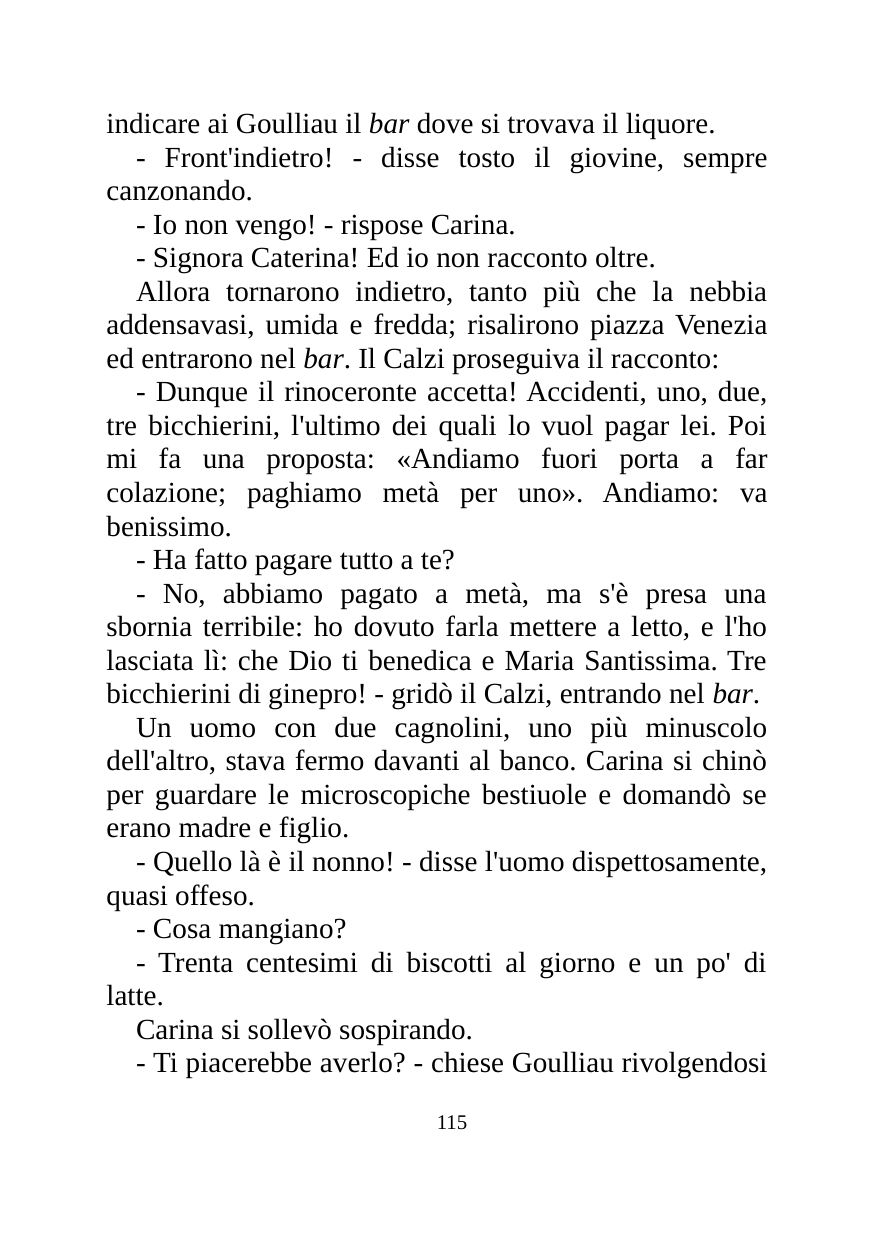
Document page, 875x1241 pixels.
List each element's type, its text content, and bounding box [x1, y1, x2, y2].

text - Signora Caterina! Ed io non racconto oltre. [106, 240, 768, 274]
text Carina si sollevò sospirando. [106, 1012, 768, 1045]
text - Dunque il rinoceronte accetta! Accidenti, uno, due, tre bicchierini, l'ultimo dei quali lo vuol pagar lei. Poi mi fa una proposta: «Andiamo fuori porta a far colazione; paghiamo metà per uno». Andiamo: va benissimo. [106, 374, 768, 542]
text - Io non vengo! - rispose Carina. [106, 207, 768, 240]
text - No, abbiamo pagato a metà, ma s'è presa una sbornia terribile: ho dovuto farla mettere a letto, e l'ho lasciata lì: che Dio ti benedica e Maria Santissima. Tre bicchierini di ginepro! - gridò il Calzi, entrando nel bar. [106, 576, 768, 710]
text Allora tornarono indietro, tanto più che la nebbia addensavasi, umida e fredda; risalirono piazza Venezia ed entrarono nel bar. Il Calzi proseguiva il racconto: [106, 274, 768, 374]
text - Ha fatto pagare tutto a te? [106, 542, 768, 576]
text - Ti piacerebbe averlo? - chiese Goulliau rivolgendosi [106, 1045, 768, 1079]
text - Trenta centesimi di biscotti al giorno e un po' di latte. [106, 945, 768, 1012]
text - Front'indietro! - disse tosto il giovine, sempre canzonando. [106, 140, 768, 207]
text Un uomo con due cagnolini, uno più minuscolo dell'altro, stava fermo davanti al banco. Carina si chinò per guardare le microscopiche bestiuole e domandò se erano madre e figlio. [106, 710, 768, 844]
text - Quello là è il nonno! - disse l'uomo dispettosamente, quasi offeso. [106, 844, 768, 911]
text - Cosa mangiano? [106, 911, 768, 945]
text indicare ai Goulliau il bar dove si trovava il liquore. [106, 106, 768, 140]
